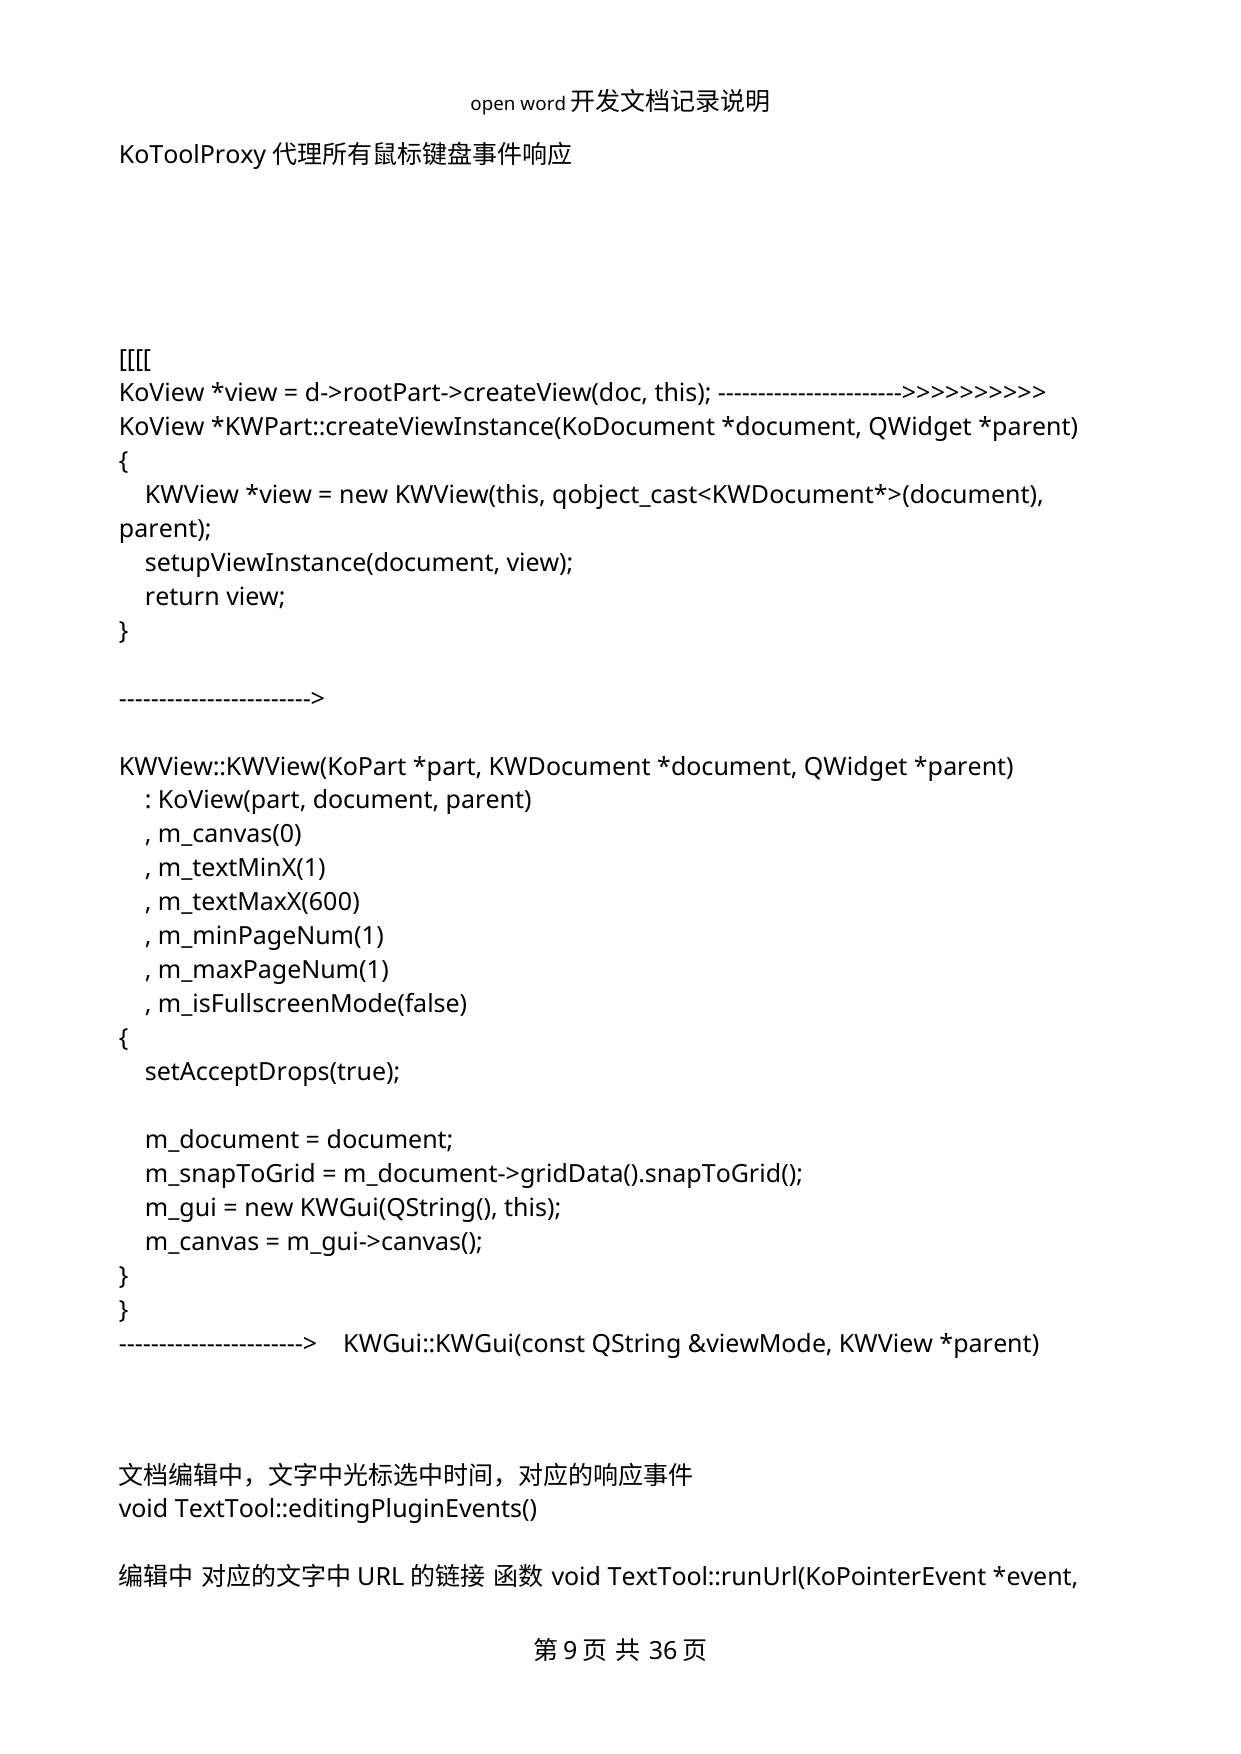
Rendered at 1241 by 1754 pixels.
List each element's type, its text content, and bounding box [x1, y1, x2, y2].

text , m_minPageNum(1) [119, 918, 1121, 952]
text { [119, 443, 1121, 477]
text m_snapToGrid = m_document->gridData().snapToGrid(); [119, 1156, 1121, 1190]
text -----------------------> KWGui::KWGui(const QString &viewMode, KWView *parent) [119, 1326, 1121, 1360]
text setAcceptDrops(true); [119, 1054, 1121, 1088]
text return view; [119, 579, 1121, 613]
text ------------------------> [119, 681, 1121, 714]
text KoView *view = d->rootPart->createView(doc, this); ----------------------->>>>>>>>>> [119, 375, 1121, 409]
text , m_maxPageNum(1) [119, 952, 1121, 986]
text m_canvas = m_gui->canvas(); [119, 1224, 1121, 1258]
text KWView::KWView(KoPart *part, KWDocument *document, QWidget *parent) [119, 748, 1121, 782]
text { [119, 1020, 1121, 1054]
text , m_isFullscreenMode(false) [119, 986, 1121, 1020]
text 文档编辑中，文字中光标选中时间，对应的响应事件 [119, 1462, 1121, 1491]
text } [119, 1292, 1121, 1326]
text KWView *view = new KWView(this, qobject_cast<KWDocument*>(document), parent); [119, 477, 1121, 545]
text , m_canvas(0) [119, 816, 1121, 850]
text KoToolProxy 代理所有鼠标键盘事件响应 [119, 137, 1121, 171]
text void TextTool::editingPluginEvents() [119, 1491, 1121, 1524]
text [[[[ [119, 341, 1121, 375]
text setupViewInstance(document, view); [119, 545, 1121, 579]
text 编辑中 对应的文字中URL 的链接 函数 void TextTool::runUrl(KoPointerEvent *event, [119, 1558, 1121, 1592]
text } [119, 613, 1121, 647]
text KoView *KWPart::createViewInstance(KoDocument *document, QWidget *parent) [119, 409, 1121, 443]
text m_document = document; [119, 1122, 1121, 1156]
text : KoView(part, document, parent) [119, 782, 1121, 816]
text , m_textMinX(1) [119, 850, 1121, 884]
text m_gui = new KWGui(QString(), this); [119, 1190, 1121, 1224]
text } [119, 1258, 1121, 1292]
text , m_textMaxX(600) [119, 884, 1121, 918]
